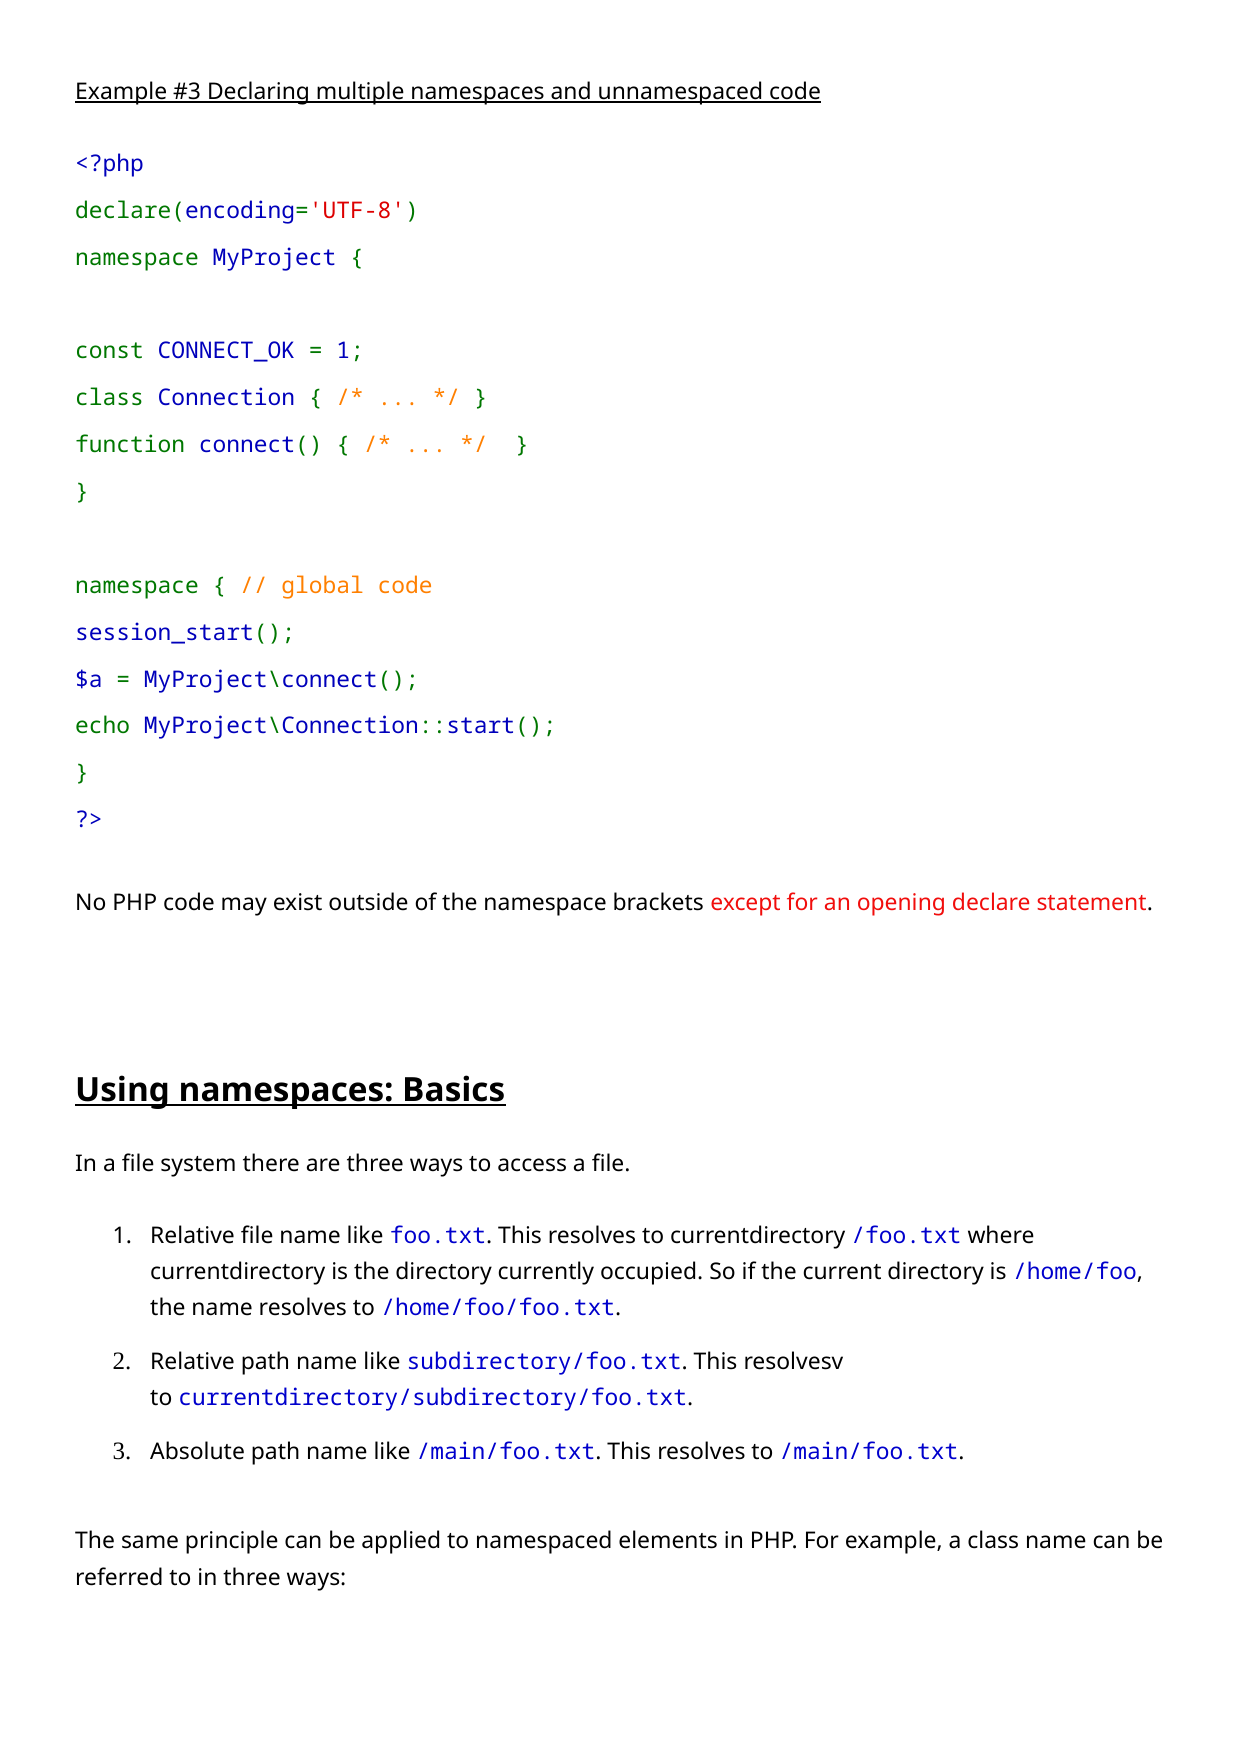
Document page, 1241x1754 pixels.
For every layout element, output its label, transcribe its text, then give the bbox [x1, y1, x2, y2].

list Relative file name like foo.txt. This resolves to currentdirectory /foo.txt where currentdirectory is the directory currently occupied. So if the current directory is /home/foo, the name resolves to /home/foo/foo.txt. [112, 1219, 1165, 1322]
subtitle Using namespaces: Basics [75, 1066, 1165, 1111]
text No PHP code may exist outside of the namespace brackets except for an opening declare statement. [75, 886, 1165, 917]
text Example #3 Declaring multiple namespaces and unnamespaced code [75, 75, 1165, 106]
list Absolute path name like /main/foo.txt. This resolves to /main/foo.txt. [112, 1434, 1165, 1466]
text The same principle can be applied to namespaced elements in PHP. For example, a class name can be referred to in three ways: [75, 1524, 1165, 1592]
list Relative path name like subdirectory/foo.txt. This resolvesv to currentdirectory/subdirectory/foo.txt. [112, 1345, 1165, 1412]
text declare(encoding='UTF-8') namespace MyProject { const CONNECT_OK = 1; class Connection { /* ... */ } function connect() { /* ... */ } } namespace { // global code session_start(); $a = MyProject\connect(); echo MyProject\Connection::start(); } ?> [75, 194, 1165, 834]
text <?php [75, 147, 1165, 178]
text In a file system there are three ways to access a file. [75, 1147, 1165, 1178]
